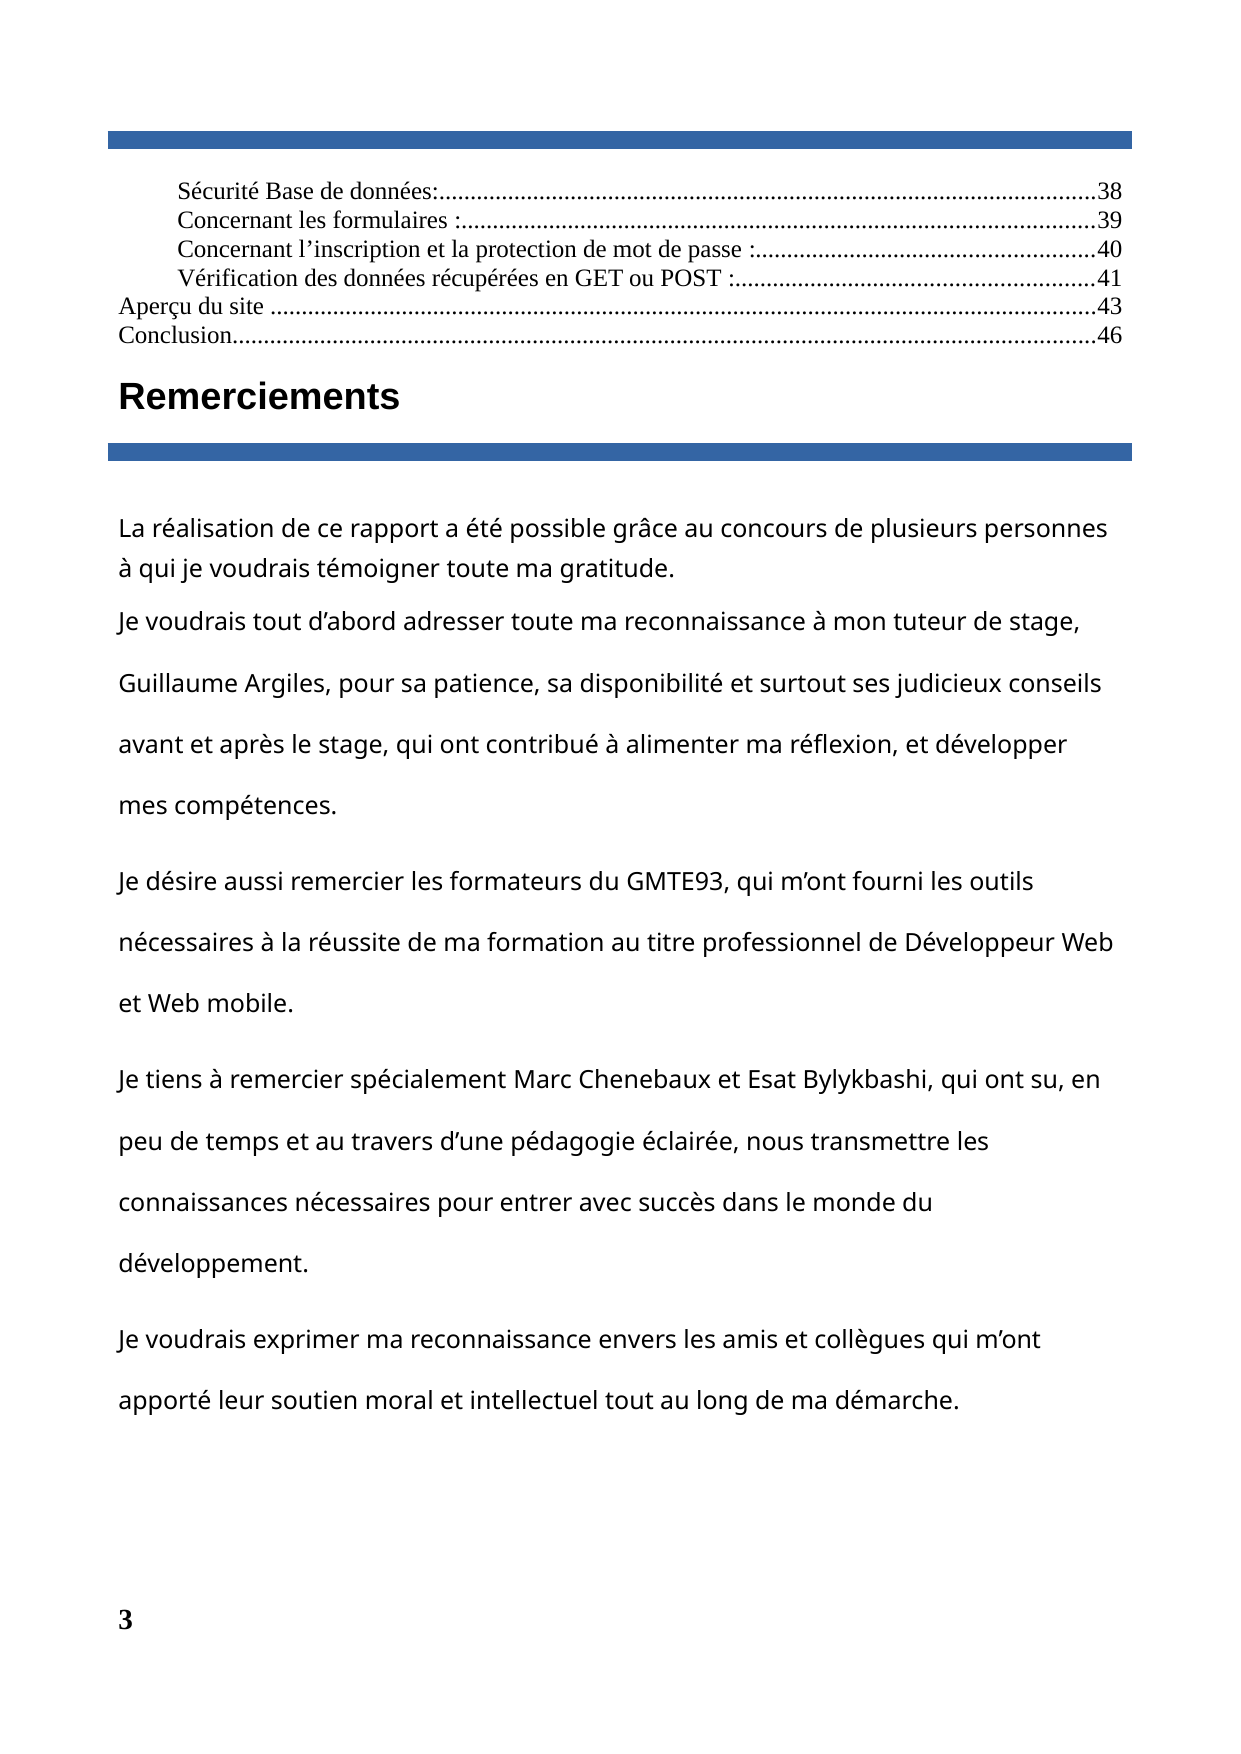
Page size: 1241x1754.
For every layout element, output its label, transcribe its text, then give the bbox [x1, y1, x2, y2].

subtitle Remerciements [118, 374, 1122, 417]
text Concernant l’inscription et la protection de mot de passe : 40 [177, 234, 1122, 263]
text Je tiens à remercier spécialement Marc Chenebaux et Esat Bylykbashi, qui ont su, en peu de temps et au travers d’une pédagogie éclairée, nous transmettre les connaissances nécessaires pour entrer avec succès dans le monde du développement. [118, 1062, 1122, 1280]
text Je désire aussi remercier les formateurs du GMTE93, qui m’ont fourni les outils nécessaires à la réussite de ma formation au titre professionnel de Développeur Web et Web mobile. [118, 864, 1122, 1020]
text Sécurité Base de données: 38 [177, 176, 1122, 205]
text Aperçu du site 43 [118, 291, 1122, 320]
text Conclusion 46 [118, 320, 1122, 349]
text Concernant les formulaires : 39 [177, 205, 1122, 234]
text Vérification des données récupérées en GET ou POST : 41 [177, 263, 1122, 291]
text Je voudrais tout d’abord adresser toute ma reconnaissance à mon tuteur de stage, Guillaume Argiles, pour sa patience, sa disponibilité et surtout ses judicieux conseils avant et après le stage, qui ont contribué à alimenter ma réflexion, et développer mes compétences. [118, 604, 1122, 822]
text Je voudrais exprimer ma reconnaissance envers les amis et collègues qui m’ont apporté leur soutien moral et intellectuel tout au long de ma démarche. [118, 1322, 1122, 1417]
text La réalisation de ce rapport a été possible grâce au concours de plusieurs personnes à qui je voudrais témoigner toute ma gratitude. [118, 511, 1122, 584]
